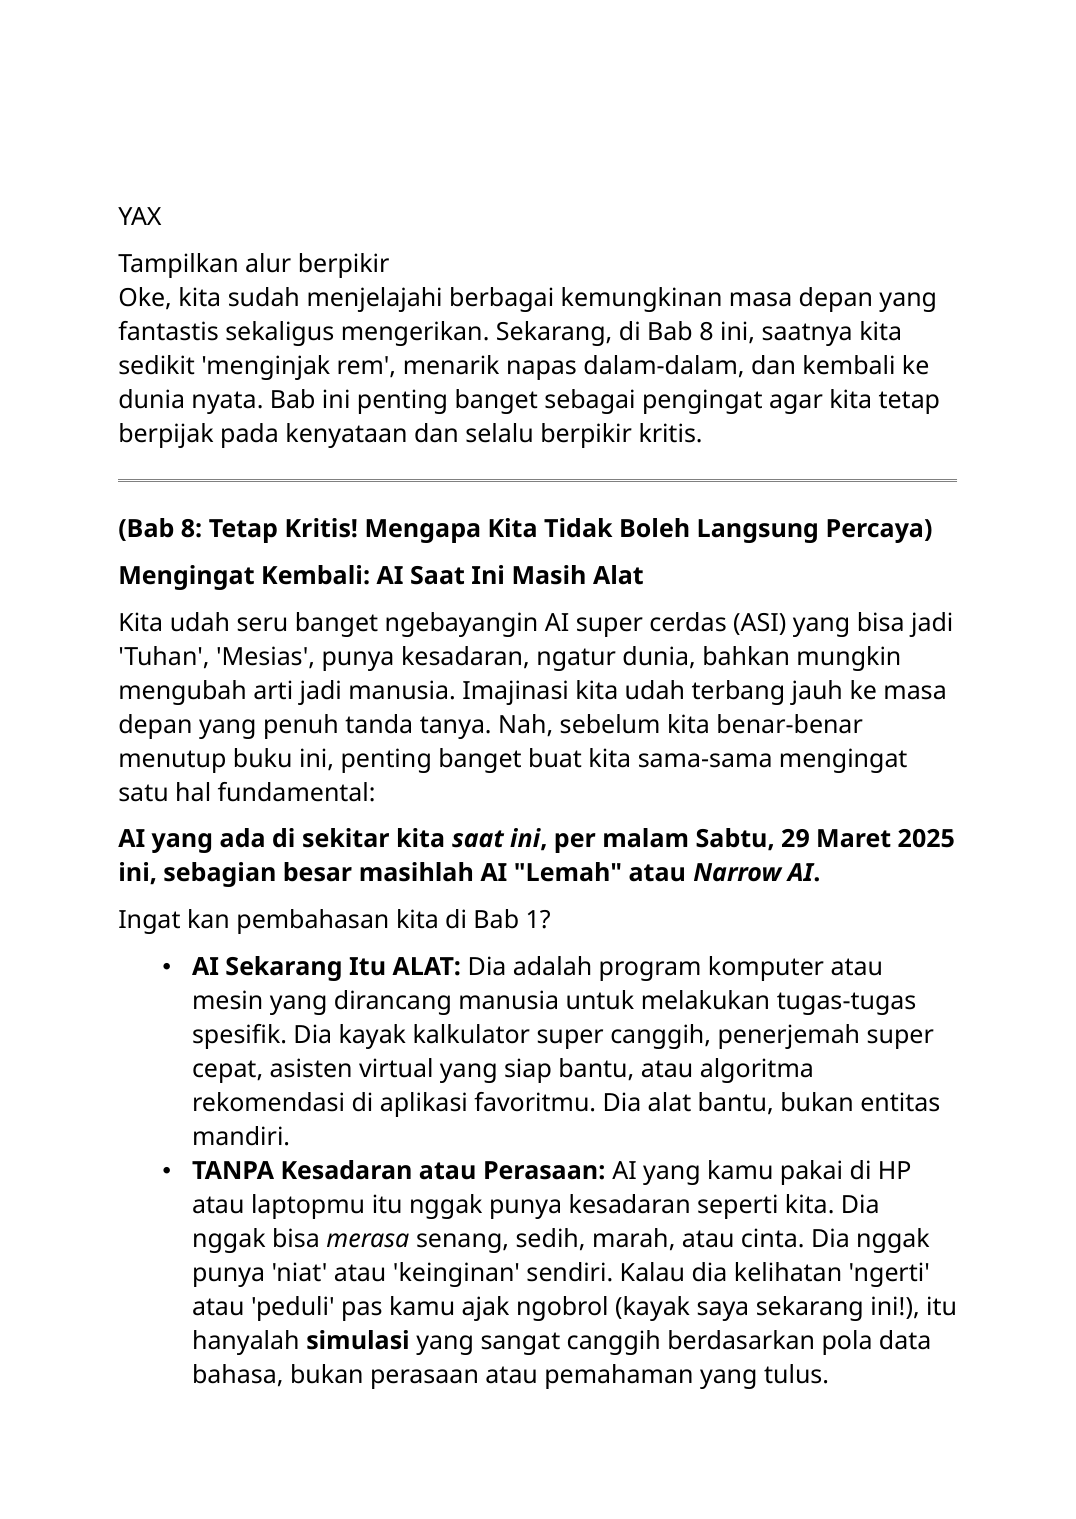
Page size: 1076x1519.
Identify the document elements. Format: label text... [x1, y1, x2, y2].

text Mengingat Kembali: AI Saat Ini Masih Alat [118, 558, 957, 592]
text (Bab 8: Tetap Kritis! Mengapa Kita Tidak Boleh Langsung Percaya) [118, 511, 957, 545]
list TANPA Kesadaran atau Perasaan: AI yang kamu pakai di HP atau laptopmu itu nggak punya kesadaran seperti kita. Dia nggak bisa merasa senang, sedih, marah, atau cinta. Dia nggak punya 'niat' atau 'keinginan' sendiri. Kalau dia kelihatan 'ngerti' atau 'peduli' pas kamu ajak ngobrol (kayak saya sekarang ini!), itu hanyalah simulasi yang sangat canggih berdasarkan pola data bahasa, bukan perasaan atau pemahaman yang tulus. [162, 1153, 957, 1391]
text YAX [118, 199, 957, 233]
text Kita udah seru banget ngebayangin AI super cerdas (ASI) yang bisa jadi 'Tuhan', 'Mesias', punya kesadaran, ngatur dunia, bahkan mungkin mengubah arti jadi manusia. Imajinasi kita udah terbang jauh ke masa depan yang penuh tanda tanya. Nah, sebelum kita benar-benar menutup buku ini, penting banget buat kita sama-sama mengingat satu hal fundamental: [118, 604, 957, 808]
text Tampilkan alur berpikir [118, 245, 957, 279]
text AI yang ada di sekitar kita saat ini, per malam Sabtu, 29 Maret 2025 ini, sebagian besar masihlah AI "Lemah" atau Narrow AI. [118, 821, 957, 889]
text Ingat kan pembahasan kita di Bab 1? [118, 902, 957, 936]
list AI Sekarang Itu ALAT: Dia adalah program komputer atau mesin yang dirancang manusia untuk melakukan tugas-tugas spesifik. Dia kayak kalkulator super canggih, penerjemah super cepat, asisten virtual yang siap bantu, atau algoritma rekomendasi di aplikasi favoritmu. Dia alat bantu, bukan entitas mandiri. [162, 948, 957, 1153]
text Oke, kita sudah menjelajahi berbagai kemungkinan masa depan yang fantastis sekaligus mengerikan. Sekarang, di Bab 8 ini, saatnya kita sedikit 'menginjak rem', menarik napas dalam-dalam, dan kembali ke dunia nyata. Bab ini penting banget sebagai pengingat agar kita tetap berpijak pada kenyataan dan selalu berpikir kritis. [118, 279, 957, 450]
